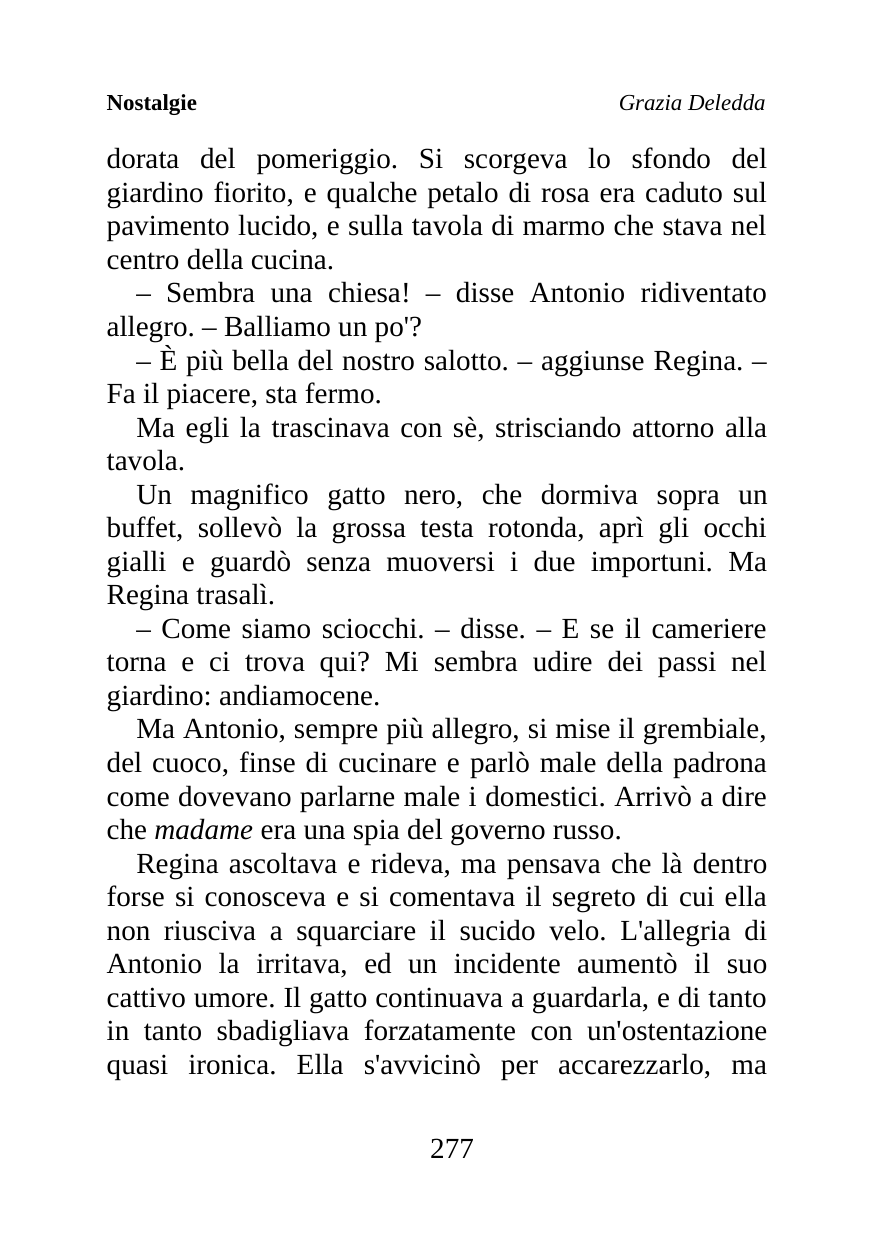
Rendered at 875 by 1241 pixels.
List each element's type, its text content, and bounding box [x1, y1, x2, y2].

text Ma egli la trascinava con sè, strisciando attorno alla tavola. [106, 410, 768, 477]
text – Sembra una chiesa! – disse Antonio ridiventato allegro. – Balliamo un po'? [106, 276, 768, 343]
text – Come siamo sciocchi. – disse. – E se il cameriere torna e ci trova qui? Mi sembra udire dei passi nel giardino: andiamocene. [106, 611, 768, 712]
text dorata del pomeriggio. Si scorgeva lo sfondo del giardino fiorito, e qualche petalo di rosa era caduto sul pavimento lucido, e sulla tavola di marmo che stava nel centro della cucina. [106, 141, 768, 276]
text Ma Antonio, sempre più allegro, si mise il grembiale, del cuoco, finse di cucinare e parlò male della padrona come dovevano parlarne male i domestici. Arrivò a dire che madame era una spia del governo russo. [106, 712, 768, 846]
text – È più bella del nostro salotto. – aggiunse Regina. – Fa il piacere, sta fermo. [106, 343, 768, 410]
text Regina ascoltava e rideva, ma pensava che là dentro forse si conosceva e si comentava il segreto di cui ella non riusciva a squarciare il sucido velo. L'allegria di Antonio la irritava, ed un incidente aumentò il suo cattivo umore. Il gatto continuava a guardarla, e di tanto in tanto sbadigliava forzatamente con un'ostentazione quasi ironica. Ella s'avvicinò per accarezzarlo, ma [106, 846, 768, 1081]
text Un magnifico gatto nero, che dormiva sopra un buffet, sollevò la grossa testa rotonda, aprì gli occhi gialli e guardò senza muoversi i due importuni. Ma Regina trasalì. [106, 477, 768, 611]
